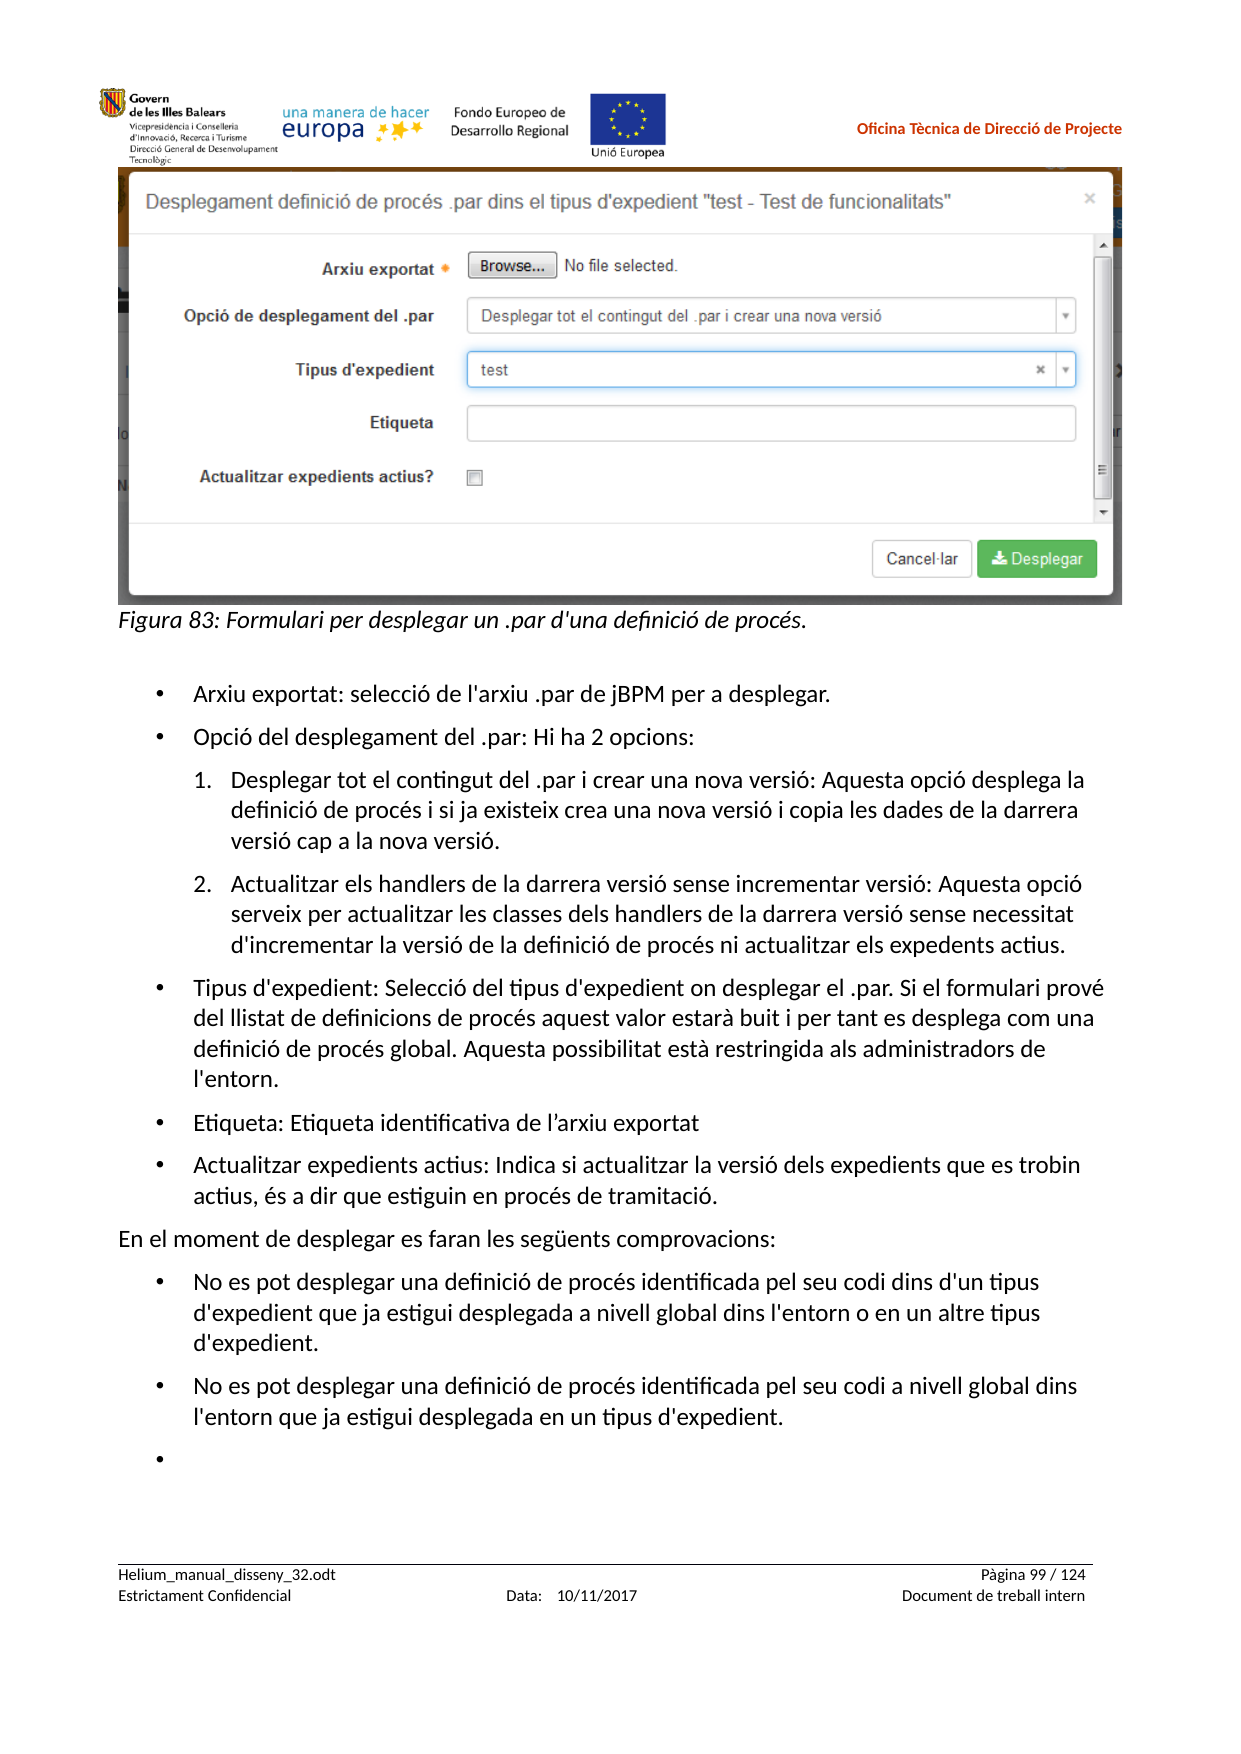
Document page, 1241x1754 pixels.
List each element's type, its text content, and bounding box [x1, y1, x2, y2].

list Etiqueta: Etiqueta identificativa de l’arxiu exportat [156, 1107, 1122, 1137]
text En el moment de desplegar es faran les següents comprovacions: [118, 1223, 1122, 1254]
text Figura 83: Formulari per desplegar un .par d'una definició de procés. [118, 605, 1122, 635]
list Arxiu exportat: selecció de l'arxiu .par de jBPM per a desplegar. [156, 678, 1122, 708]
list No es pot desplegar una definició de procés identificada pel seu codi a nivell global dins l'entorn que ja estigui desplegada en un tipus d'expedient. [156, 1370, 1122, 1431]
list Actualitzar els handlers de la darrera versió sense incrementar versió: Aquesta opció serveix per actualitzar les classes dels handlers de la darrera versió sense necessitat d'incrementar la versió de la definició de procés ni actualitzar els expedents actius. [193, 868, 1122, 959]
picture [118, 167, 1123, 605]
list Opció del desplegament del .par: Hi ha 2 opcions: [156, 721, 1122, 751]
picture [99, 87, 668, 166]
list Tipus d'expedient: Selecció del tipus d'expedient on desplegar el .par. Si el formulari prové del llistat de definicions de procés aquest valor estarà buit i per tant es desplega com una definició de procés global. Aquesta possibilitat està restringida als administradors de l'entorn. [156, 972, 1122, 1094]
list No es pot desplegar una definició de procés identificada pel seu codi dins d'un tipus d'expedient que ja estigui desplegada a nivell global dins l'entorn o en un altre tipus d'expedient. [156, 1266, 1122, 1358]
list Actualitzar expedients actius: Indica si actualitzar la versió dels expedients que es trobin actius, és a dir que estiguin en procés de tramitació. [156, 1150, 1122, 1211]
list Desplegar tot el contingut del .par i crear una nova versió: Aquesta opció desplega la definició de procés i si ja existeix crea una nova versió i copia les dades de la darrera versió cap a la nova versió. [193, 764, 1122, 856]
